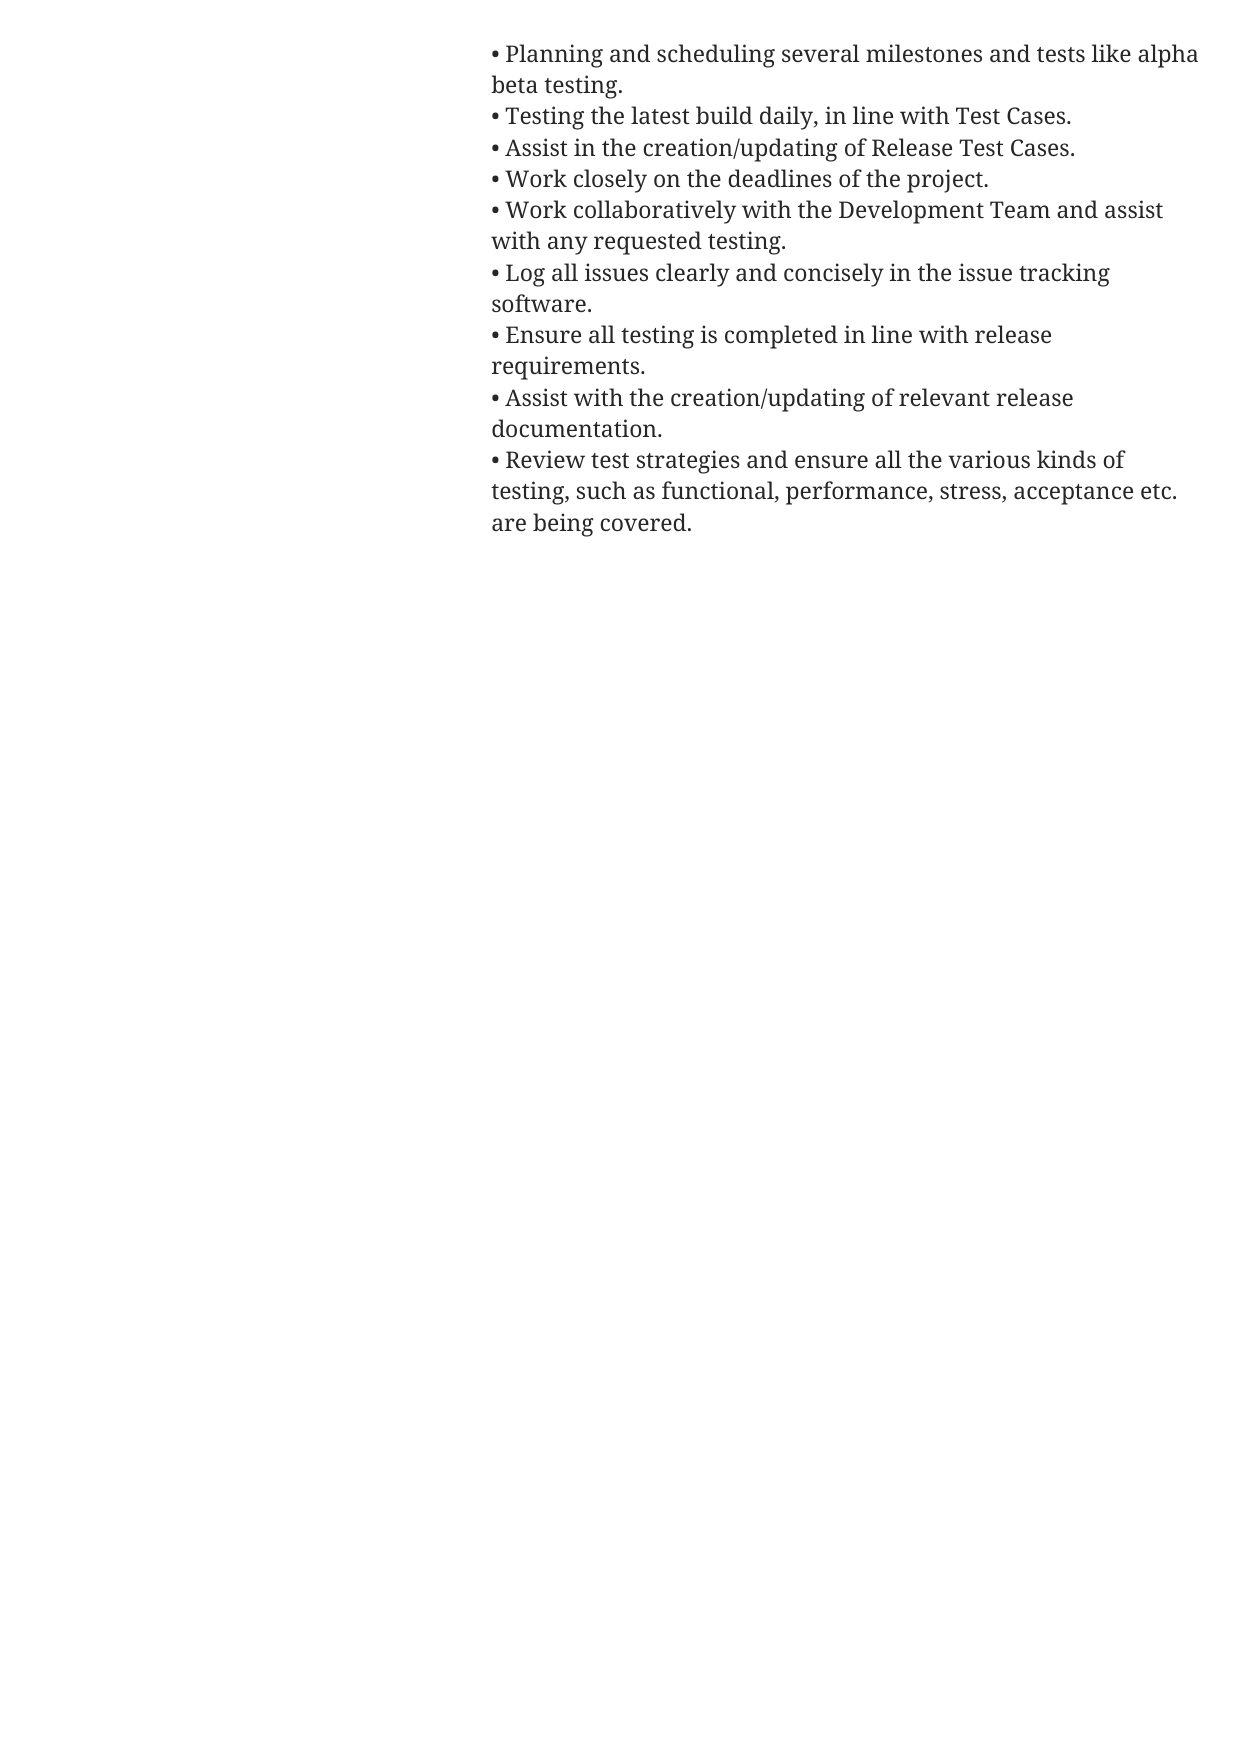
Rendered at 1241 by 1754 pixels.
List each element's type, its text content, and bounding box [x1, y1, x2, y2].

table_cell • Planning and scheduling several milestones and tests like alpha beta testing. • Testing the latest build daily, in line with Test Cases. • Assist in the creation/updating of Release Test Cases. • Work closely on the deadlines of the project. • Work collaboratively with the Development Team and assist with any requested testing. • Log all issues clearly and concisely in the issue tracking software. • Ensure all testing is completed in line with release requirements. • Assist with the creation/updating of relevant release documentation. • Review test strategies and ensure all the various kinds of testing, such as functional, performance, stress, acceptance etc. are being covered. [416, 38, 1202, 554]
table_cell [38, 38, 416, 554]
